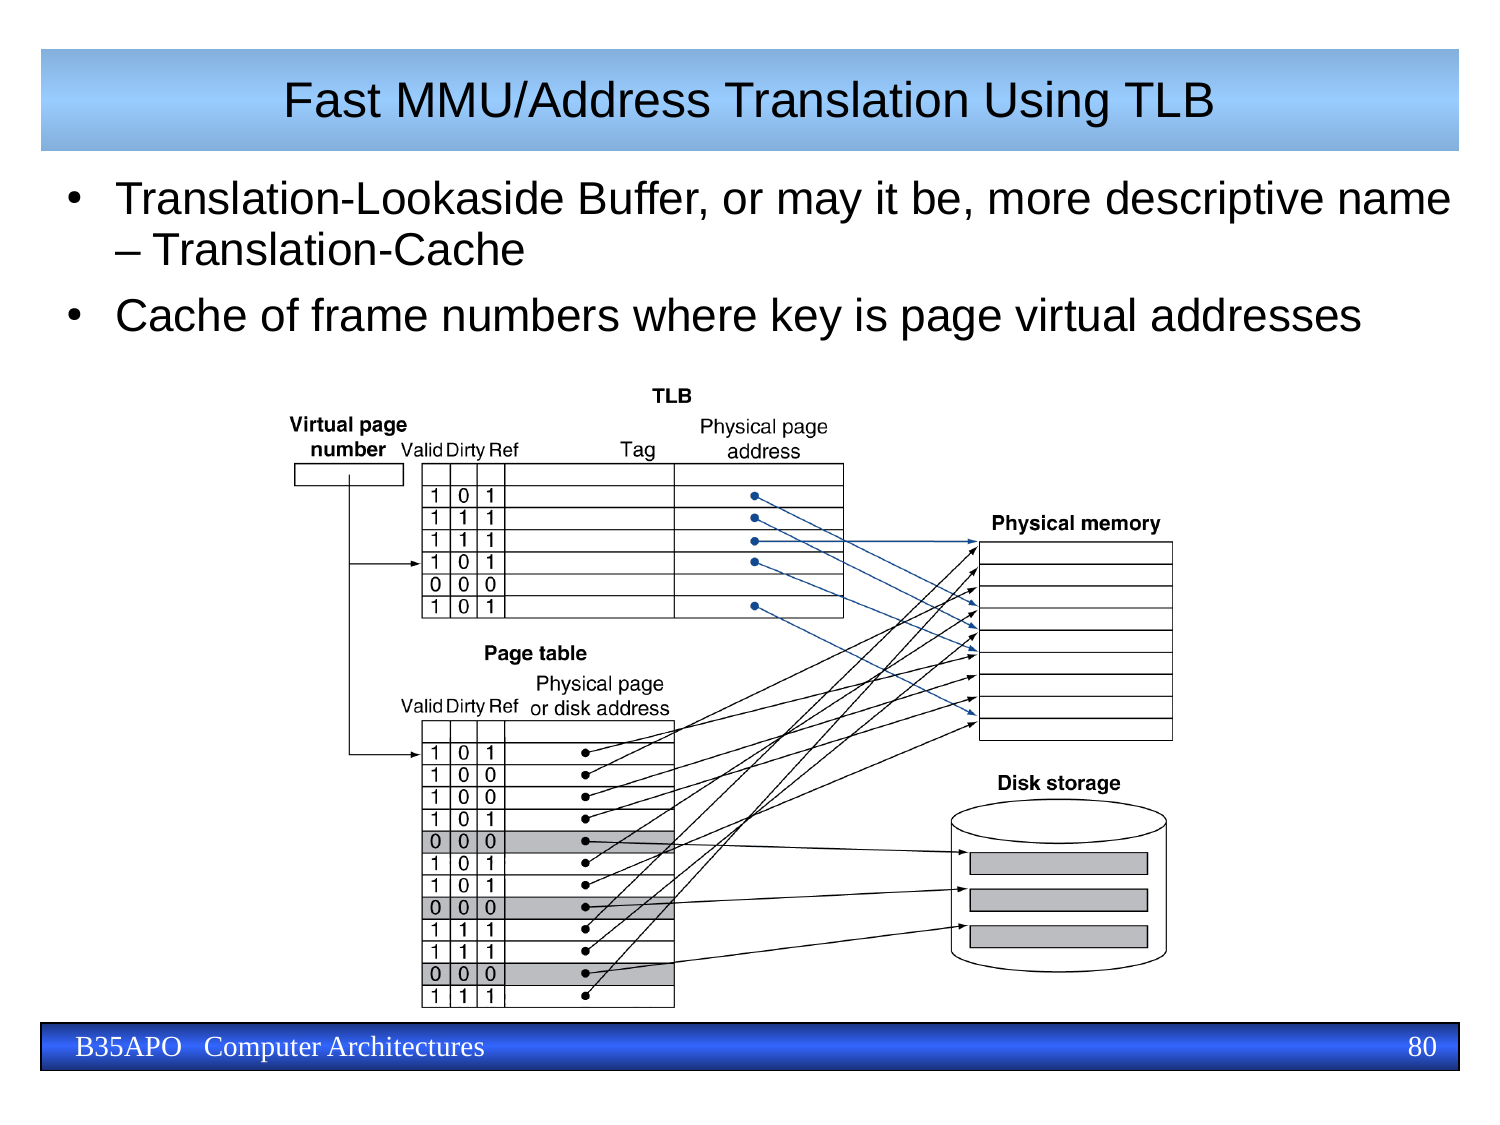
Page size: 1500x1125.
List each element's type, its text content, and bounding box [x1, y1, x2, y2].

picture [289, 385, 1173, 1008]
list Translation-Lookaside Buffer, or may it be, more descriptive name – Translation-Cache Cache of frame numbers where key is page virtual addresses [49, 172, 1463, 376]
title Fast MMU/Address Translation Using TLB [41, 49, 1459, 151]
